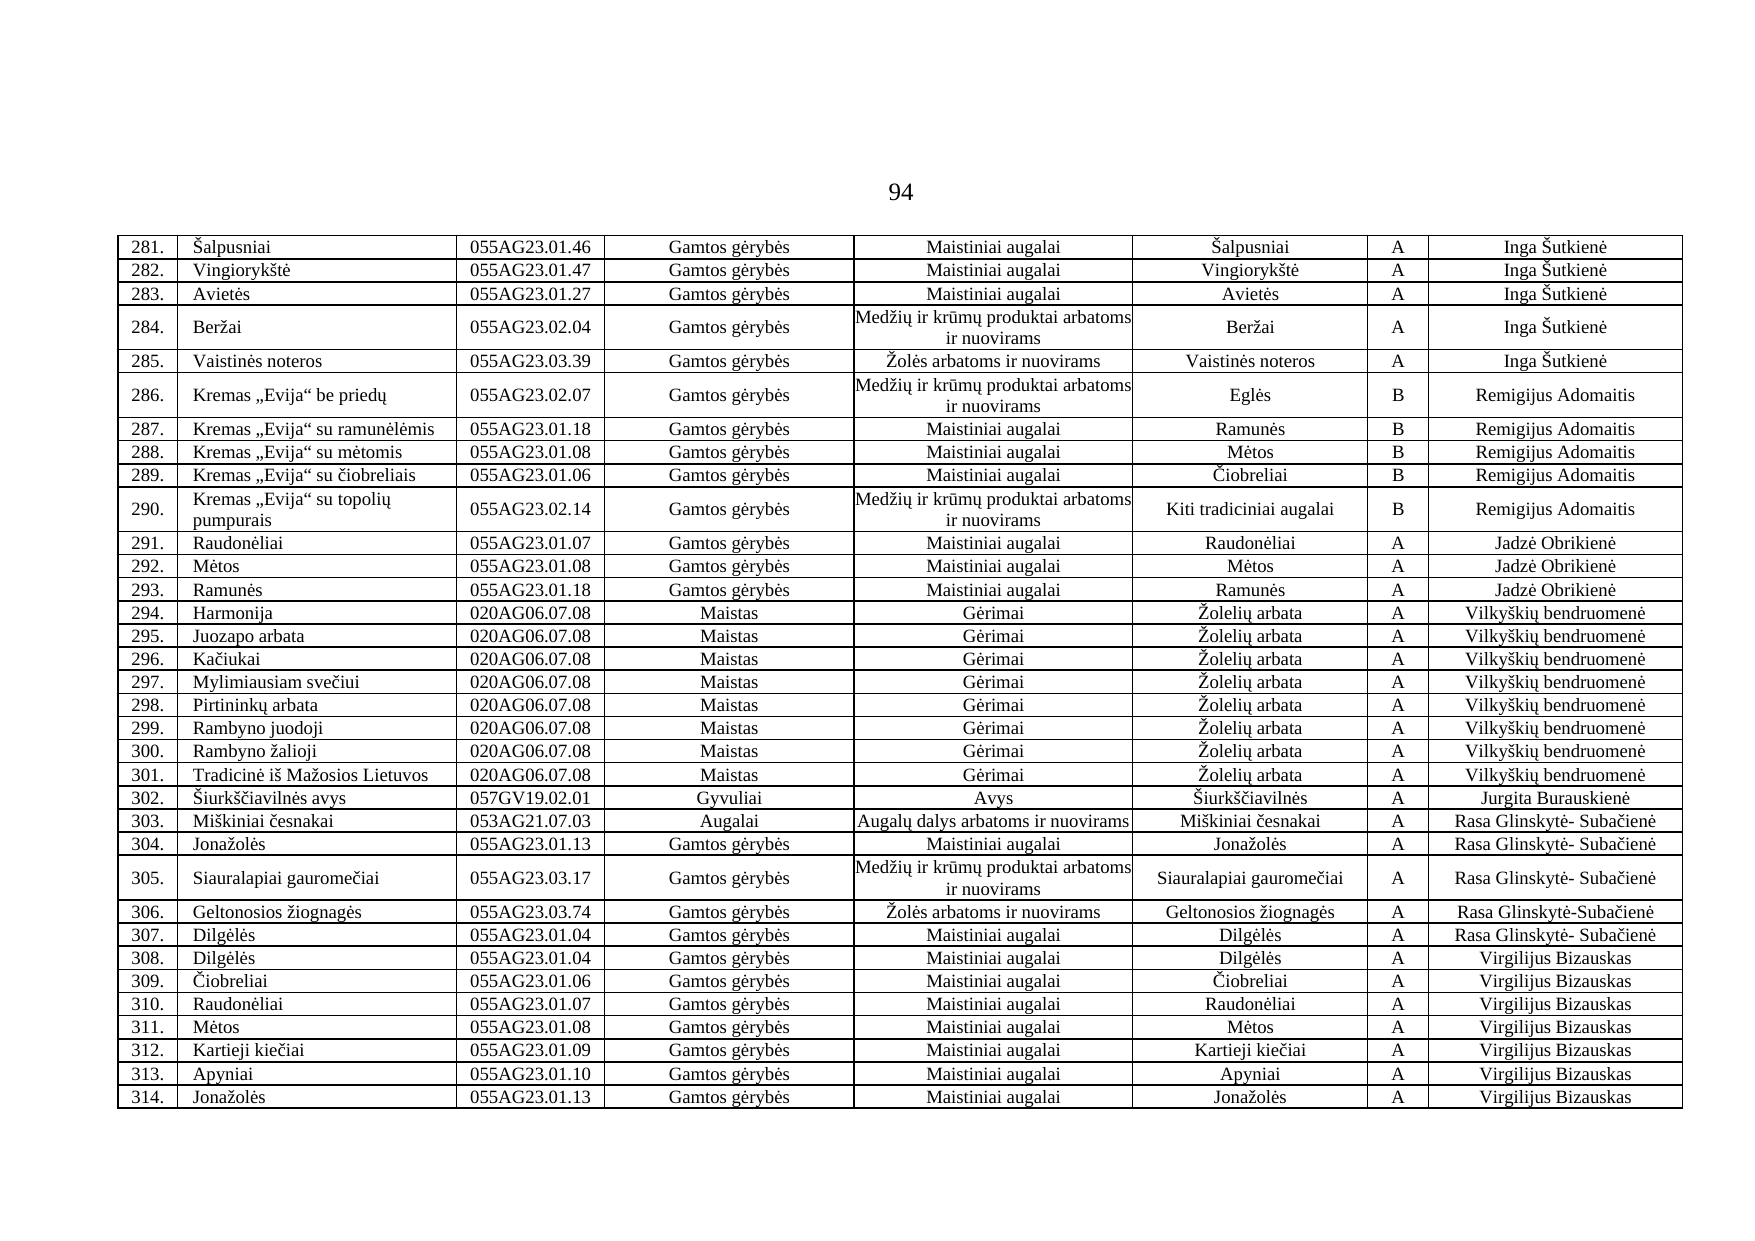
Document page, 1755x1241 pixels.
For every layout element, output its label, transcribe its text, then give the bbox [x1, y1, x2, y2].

table_cell A [1368, 901, 1428, 922]
table_cell 305. [119, 856, 177, 899]
table_cell B [1368, 488, 1428, 531]
table_cell Gamtos gėrybės [605, 1063, 853, 1084]
table_cell 055AG23.01.08 [457, 555, 604, 577]
table_cell Maistas [605, 717, 853, 739]
table_cell A [1368, 602, 1428, 623]
table_cell 055AG23.01.08 [457, 1016, 604, 1038]
table_cell A [1368, 717, 1428, 739]
table_cell Miškiniai česnakai [178, 810, 456, 831]
table_cell Rasa Glinskytė- Subačienė [1429, 833, 1682, 854]
table_cell Vilkyškių bendruomenė [1429, 671, 1682, 692]
table_cell A [1368, 306, 1428, 349]
table_cell A [1368, 787, 1428, 808]
table_cell Raudonėliai [1133, 532, 1367, 554]
table_cell Gamtos gėrybės [605, 555, 853, 577]
table_cell Maistiniai augalai [855, 833, 1132, 854]
table_cell Maistiniai augalai [855, 555, 1132, 577]
table_cell Pirtininkų arbata [178, 694, 456, 716]
table_cell Gamtos gėrybės [605, 833, 853, 854]
table_cell A [1368, 947, 1428, 968]
table_cell Jadzė Obrikienė [1429, 578, 1682, 600]
table_cell 289. [119, 465, 177, 486]
table_cell Kremas „Evija“ su čiobreliais [178, 465, 456, 486]
table_cell Vilkyškių bendruomenė [1429, 625, 1682, 646]
table_cell Maistiniai augalai [855, 418, 1132, 440]
table_cell Maistiniai augalai [855, 1063, 1132, 1084]
table_cell 308. [119, 947, 177, 968]
table_cell 295. [119, 625, 177, 646]
table_cell Maistiniai augalai [855, 1016, 1132, 1038]
table_cell Gėrimai [855, 602, 1132, 623]
table_cell 055AG23.01.10 [457, 1063, 604, 1084]
table_cell Čiobreliai [178, 970, 456, 992]
table_cell Remigijus Adomaitis [1429, 373, 1682, 417]
table_cell 055AG23.03.17 [457, 856, 604, 899]
table_cell Maistiniai augalai [855, 947, 1132, 968]
table_cell 281. [119, 236, 177, 258]
table_cell 055AG23.01.08 [457, 441, 604, 463]
table_cell 287. [119, 418, 177, 440]
table_cell Remigijus Adomaitis [1429, 488, 1682, 531]
table_cell Inga Šutkienė [1429, 236, 1682, 258]
table_cell Mėtos [1133, 1016, 1367, 1038]
table_cell 284. [119, 306, 177, 349]
table_cell 055AG23.01.18 [457, 578, 604, 600]
table_cell Remigijus Adomaitis [1429, 465, 1682, 486]
table_cell 020AG06.07.08 [457, 625, 604, 646]
table_cell A [1368, 694, 1428, 716]
table_cell 020AG06.07.08 [457, 671, 604, 692]
table_cell 293. [119, 578, 177, 600]
table_cell Kremas „Evija“ be priedų [178, 373, 456, 417]
table_cell A [1368, 555, 1428, 577]
table_cell A [1368, 1040, 1428, 1061]
table_cell A [1368, 993, 1428, 1015]
table_cell Maistiniai augalai [855, 441, 1132, 463]
table_cell 296. [119, 648, 177, 669]
table_cell Jonažolės [1133, 1086, 1367, 1107]
table_cell 057GV19.02.01 [457, 787, 604, 808]
table_cell Maistas [605, 694, 853, 716]
table_cell Čiobreliai [1133, 970, 1367, 992]
table_cell 055AG23.01.07 [457, 532, 604, 554]
table_cell Maistas [605, 648, 853, 669]
table_cell Eglės [1133, 373, 1367, 417]
table_cell Maistiniai augalai [855, 993, 1132, 1015]
table_cell Medžių ir krūmų produktai arbatoms ir nuovirams [855, 373, 1132, 417]
table_cell Vingiorykštė [178, 260, 456, 281]
table_cell Mėtos [1133, 441, 1367, 463]
table_cell Apyniai [1133, 1063, 1367, 1084]
table_cell Gėrimai [855, 648, 1132, 669]
table_cell B [1368, 465, 1428, 486]
table_cell Vaistinės noteros [1133, 350, 1367, 372]
table_cell Raudonėliai [178, 532, 456, 554]
table_cell Augalų dalys arbatoms ir nuovirams [855, 810, 1132, 831]
table_cell 055AG23.01.04 [457, 924, 604, 945]
table_cell Rasa Glinskytė- Subačienė [1429, 924, 1682, 945]
table_cell Virgilijus Bizauskas [1429, 1086, 1682, 1107]
table_cell A [1368, 924, 1428, 945]
table_cell 291. [119, 532, 177, 554]
table_cell 020AG06.07.08 [457, 763, 604, 785]
table_cell 298. [119, 694, 177, 716]
table_cell Žolelių arbata [1133, 694, 1367, 716]
table_cell 055AG23.01.06 [457, 465, 604, 486]
table_cell Dilgėlės [1133, 924, 1367, 945]
table_cell A [1368, 810, 1428, 831]
table_cell Jonažolės [178, 833, 456, 854]
table_cell Raudonėliai [1133, 993, 1367, 1015]
table_cell 303. [119, 810, 177, 831]
table_cell 055AG23.01.46 [457, 236, 604, 258]
table_cell 053AG21.07.03 [457, 810, 604, 831]
table_cell Maistiniai augalai [855, 236, 1132, 258]
table_cell Gamtos gėrybės [605, 1040, 853, 1061]
table_cell Mėtos [178, 1016, 456, 1038]
table_cell Gamtos gėrybės [605, 283, 853, 304]
table_cell Maistas [605, 602, 853, 623]
table_cell 300. [119, 740, 177, 762]
table_cell A [1368, 260, 1428, 281]
table_cell Jadzė Obrikienė [1429, 532, 1682, 554]
table_cell Dilgėlės [1133, 947, 1367, 968]
table_cell 283. [119, 283, 177, 304]
table_cell 304. [119, 833, 177, 854]
table_cell A [1368, 578, 1428, 600]
table_cell A [1368, 970, 1428, 992]
table_cell 297. [119, 671, 177, 692]
table_cell Rasa Glinskytė-Subačienė [1429, 901, 1682, 922]
table_cell B [1368, 441, 1428, 463]
table_cell Rasa Glinskytė- Subačienė [1429, 856, 1682, 899]
table_cell A [1368, 1086, 1428, 1107]
table_cell Maistas [605, 625, 853, 646]
table_cell 294. [119, 602, 177, 623]
table_cell Gėrimai [855, 671, 1132, 692]
table_cell 285. [119, 350, 177, 372]
table_cell Gėrimai [855, 625, 1132, 646]
table_cell Maistas [605, 740, 853, 762]
table_cell Miškiniai česnakai [1133, 810, 1367, 831]
table_cell Vilkyškių bendruomenė [1429, 648, 1682, 669]
table_cell 311. [119, 1016, 177, 1038]
table_cell A [1368, 625, 1428, 646]
table_cell Maistiniai augalai [855, 283, 1132, 304]
table_cell Kremas „Evija“ su topolių pumpurais [178, 488, 456, 531]
table_cell A [1368, 740, 1428, 762]
table_cell A [1368, 350, 1428, 372]
table_cell 292. [119, 555, 177, 577]
table_cell Jadzė Obrikienė [1429, 555, 1682, 577]
table_cell Dilgėlės [178, 924, 456, 945]
table_cell Remigijus Adomaitis [1429, 418, 1682, 440]
table_cell Rambyno žalioji [178, 740, 456, 762]
table_cell Gėrimai [855, 717, 1132, 739]
table_cell B [1368, 373, 1428, 417]
table_cell Gamtos gėrybės [605, 924, 853, 945]
table_cell Gamtos gėrybės [605, 260, 853, 281]
table_cell 020AG06.07.08 [457, 648, 604, 669]
table_cell A [1368, 1063, 1428, 1084]
table_cell Vilkyškių bendruomenė [1429, 763, 1682, 785]
table_cell 055AG23.01.18 [457, 418, 604, 440]
table_cell Siauralapiai gauromečiai [178, 856, 456, 899]
table_cell A [1368, 283, 1428, 304]
table_cell Gamtos gėrybės [605, 901, 853, 922]
table_cell Vilkyškių bendruomenė [1429, 694, 1682, 716]
table_cell Gamtos gėrybės [605, 418, 853, 440]
table_cell 307. [119, 924, 177, 945]
table_cell A [1368, 532, 1428, 554]
table_cell Šiurkščiavilnės avys [178, 787, 456, 808]
table_cell Gamtos gėrybės [605, 578, 853, 600]
table_cell Inga Šutkienė [1429, 260, 1682, 281]
table_cell Harmonija [178, 602, 456, 623]
table_cell A [1368, 763, 1428, 785]
table_cell B [1368, 418, 1428, 440]
table_cell Jonažolės [1133, 833, 1367, 854]
table_cell Gamtos gėrybės [605, 532, 853, 554]
table_cell A [1368, 833, 1428, 854]
table_cell Maistiniai augalai [855, 465, 1132, 486]
table_cell Gamtos gėrybės [605, 306, 853, 349]
table_cell A [1368, 856, 1428, 899]
table_cell Vaistinės noteros [178, 350, 456, 372]
table_cell 020AG06.07.08 [457, 694, 604, 716]
table_cell Mėtos [1133, 555, 1367, 577]
table_cell Virgilijus Bizauskas [1429, 970, 1682, 992]
table_cell Virgilijus Bizauskas [1429, 1040, 1682, 1061]
table_cell A [1368, 1016, 1428, 1038]
table_cell Žolelių arbata [1133, 740, 1367, 762]
table_cell A [1368, 648, 1428, 669]
table_cell Raudonėliai [178, 993, 456, 1015]
table_cell Medžių ir krūmų produktai arbatoms ir nuovirams [855, 488, 1132, 531]
table_cell Gėrimai [855, 763, 1132, 785]
table_cell Inga Šutkienė [1429, 350, 1682, 372]
table_cell Avietės [178, 283, 456, 304]
table_cell Avys [855, 787, 1132, 808]
table_cell Maistas [605, 671, 853, 692]
table_cell Gamtos gėrybės [605, 1016, 853, 1038]
table_cell Maistiniai augalai [855, 970, 1132, 992]
table_cell Rasa Glinskytė- Subačienė [1429, 810, 1682, 831]
table_cell 055AG23.02.07 [457, 373, 604, 417]
table_cell Ramunės [1133, 578, 1367, 600]
table_cell Beržai [1133, 306, 1367, 349]
table_cell Geltonosios žiognagės [1133, 901, 1367, 922]
table_cell Gamtos gėrybės [605, 441, 853, 463]
table_cell Dilgėlės [178, 947, 456, 968]
table_cell Inga Šutkienė [1429, 306, 1682, 349]
table_cell Kartieji kiečiai [178, 1040, 456, 1061]
table_cell Inga Šutkienė [1429, 283, 1682, 304]
table_cell Maistiniai augalai [855, 924, 1132, 945]
table_cell Žolelių arbata [1133, 648, 1367, 669]
table_cell Virgilijus Bizauskas [1429, 1063, 1682, 1084]
table_cell Maistiniai augalai [855, 578, 1132, 600]
table_cell 055AG23.01.27 [457, 283, 604, 304]
table_cell Ramunės [178, 578, 456, 600]
table_cell Remigijus Adomaitis [1429, 441, 1682, 463]
table_cell Vingiorykštė [1133, 260, 1367, 281]
table_cell 312. [119, 1040, 177, 1061]
table_cell Čiobreliai [1133, 465, 1367, 486]
table_cell Gamtos gėrybės [605, 1086, 853, 1107]
table_cell Maistiniai augalai [855, 1086, 1132, 1107]
table_cell Gamtos gėrybės [605, 373, 853, 417]
table_cell Maistas [605, 763, 853, 785]
table_cell Gyvuliai [605, 787, 853, 808]
table_cell 282. [119, 260, 177, 281]
table_cell A [1368, 671, 1428, 692]
table_cell 055AG23.01.13 [457, 1086, 604, 1107]
table_cell Rambyno juodoji [178, 717, 456, 739]
table_cell Žolelių arbata [1133, 763, 1367, 785]
table_cell Gamtos gėrybės [605, 488, 853, 531]
table_cell 313. [119, 1063, 177, 1084]
table_cell Avietės [1133, 283, 1367, 304]
table_cell 306. [119, 901, 177, 922]
table_cell 309. [119, 970, 177, 992]
table_cell Šiurkščiavilnės [1133, 787, 1367, 808]
table_cell 055AG23.01.04 [457, 947, 604, 968]
table_cell Maistiniai augalai [855, 260, 1132, 281]
table_cell Virgilijus Bizauskas [1429, 1016, 1682, 1038]
table_cell 055AG23.03.74 [457, 901, 604, 922]
table_cell Gamtos gėrybės [605, 856, 853, 899]
table_cell Beržai [178, 306, 456, 349]
table_cell 055AG23.03.39 [457, 350, 604, 372]
table_cell 290. [119, 488, 177, 531]
table_cell Kiti tradiciniai augalai [1133, 488, 1367, 531]
table_cell Gamtos gėrybės [605, 970, 853, 992]
table_cell Kačiukai [178, 648, 456, 669]
table_cell Virgilijus Bizauskas [1429, 993, 1682, 1015]
table_cell 299. [119, 717, 177, 739]
table_cell Žolės arbatoms ir nuovirams [855, 350, 1132, 372]
table_cell Ramunės [1133, 418, 1367, 440]
table_cell 055AG23.01.06 [457, 970, 604, 992]
table_cell Kremas „Evija“ su ramunėlėmis [178, 418, 456, 440]
table_cell Šalpusniai [1133, 236, 1367, 258]
table_cell 055AG23.01.47 [457, 260, 604, 281]
table_cell Maistiniai augalai [855, 1040, 1132, 1061]
table_cell 314. [119, 1086, 177, 1107]
table_cell Jonažolės [178, 1086, 456, 1107]
table_cell 301. [119, 763, 177, 785]
table_cell Gamtos gėrybės [605, 465, 853, 486]
table_cell Gamtos gėrybės [605, 993, 853, 1015]
table_cell Mėtos [178, 555, 456, 577]
table_cell 055AG23.02.04 [457, 306, 604, 349]
table_cell Maistiniai augalai [855, 532, 1132, 554]
table_cell Žolelių arbata [1133, 625, 1367, 646]
table_cell 310. [119, 993, 177, 1015]
table_cell 286. [119, 373, 177, 417]
table_cell Jurgita Burauskienė [1429, 787, 1682, 808]
table_cell 055AG23.01.09 [457, 1040, 604, 1061]
table_cell Šalpusniai [178, 236, 456, 258]
table_cell A [1368, 236, 1428, 258]
table_cell Virgilijus Bizauskas [1429, 947, 1682, 968]
table_cell Kartieji kiečiai [1133, 1040, 1367, 1061]
table_cell Medžių ir krūmų produktai arbatoms ir nuovirams [855, 856, 1132, 899]
table_cell Geltonosios žiognagės [178, 901, 456, 922]
table_cell Vilkyškių bendruomenė [1429, 740, 1682, 762]
table_cell Gamtos gėrybės [605, 236, 853, 258]
table_cell Medžių ir krūmų produktai arbatoms ir nuovirams [855, 306, 1132, 349]
table_cell 055AG23.02.14 [457, 488, 604, 531]
table_cell 020AG06.07.08 [457, 602, 604, 623]
table_cell Vilkyškių bendruomenė [1429, 602, 1682, 623]
table_cell Gamtos gėrybės [605, 350, 853, 372]
table_cell 288. [119, 441, 177, 463]
table_cell 055AG23.01.13 [457, 833, 604, 854]
table_cell Apyniai [178, 1063, 456, 1084]
table_cell 020AG06.07.08 [457, 740, 604, 762]
table_cell Žolės arbatoms ir nuovirams [855, 901, 1132, 922]
table_cell 302. [119, 787, 177, 808]
table_cell Juozapo arbata [178, 625, 456, 646]
table_cell Gamtos gėrybės [605, 947, 853, 968]
table_cell Siauralapiai gauromečiai [1133, 856, 1367, 899]
table_cell Mylimiausiam svečiui [178, 671, 456, 692]
table_cell Vilkyškių bendruomenė [1429, 717, 1682, 739]
table_cell Žolelių arbata [1133, 671, 1367, 692]
table_cell Žolelių arbata [1133, 717, 1367, 739]
table_cell Gėrimai [855, 740, 1132, 762]
table_cell Kremas „Evija“ su mėtomis [178, 441, 456, 463]
table_cell 020AG06.07.08 [457, 717, 604, 739]
table_cell 055AG23.01.07 [457, 993, 604, 1015]
table_cell Tradicinė iš Mažosios Lietuvos [178, 763, 456, 785]
table_cell Augalai [605, 810, 853, 831]
table_cell Gėrimai [855, 694, 1132, 716]
table_cell Žolelių arbata [1133, 602, 1367, 623]
